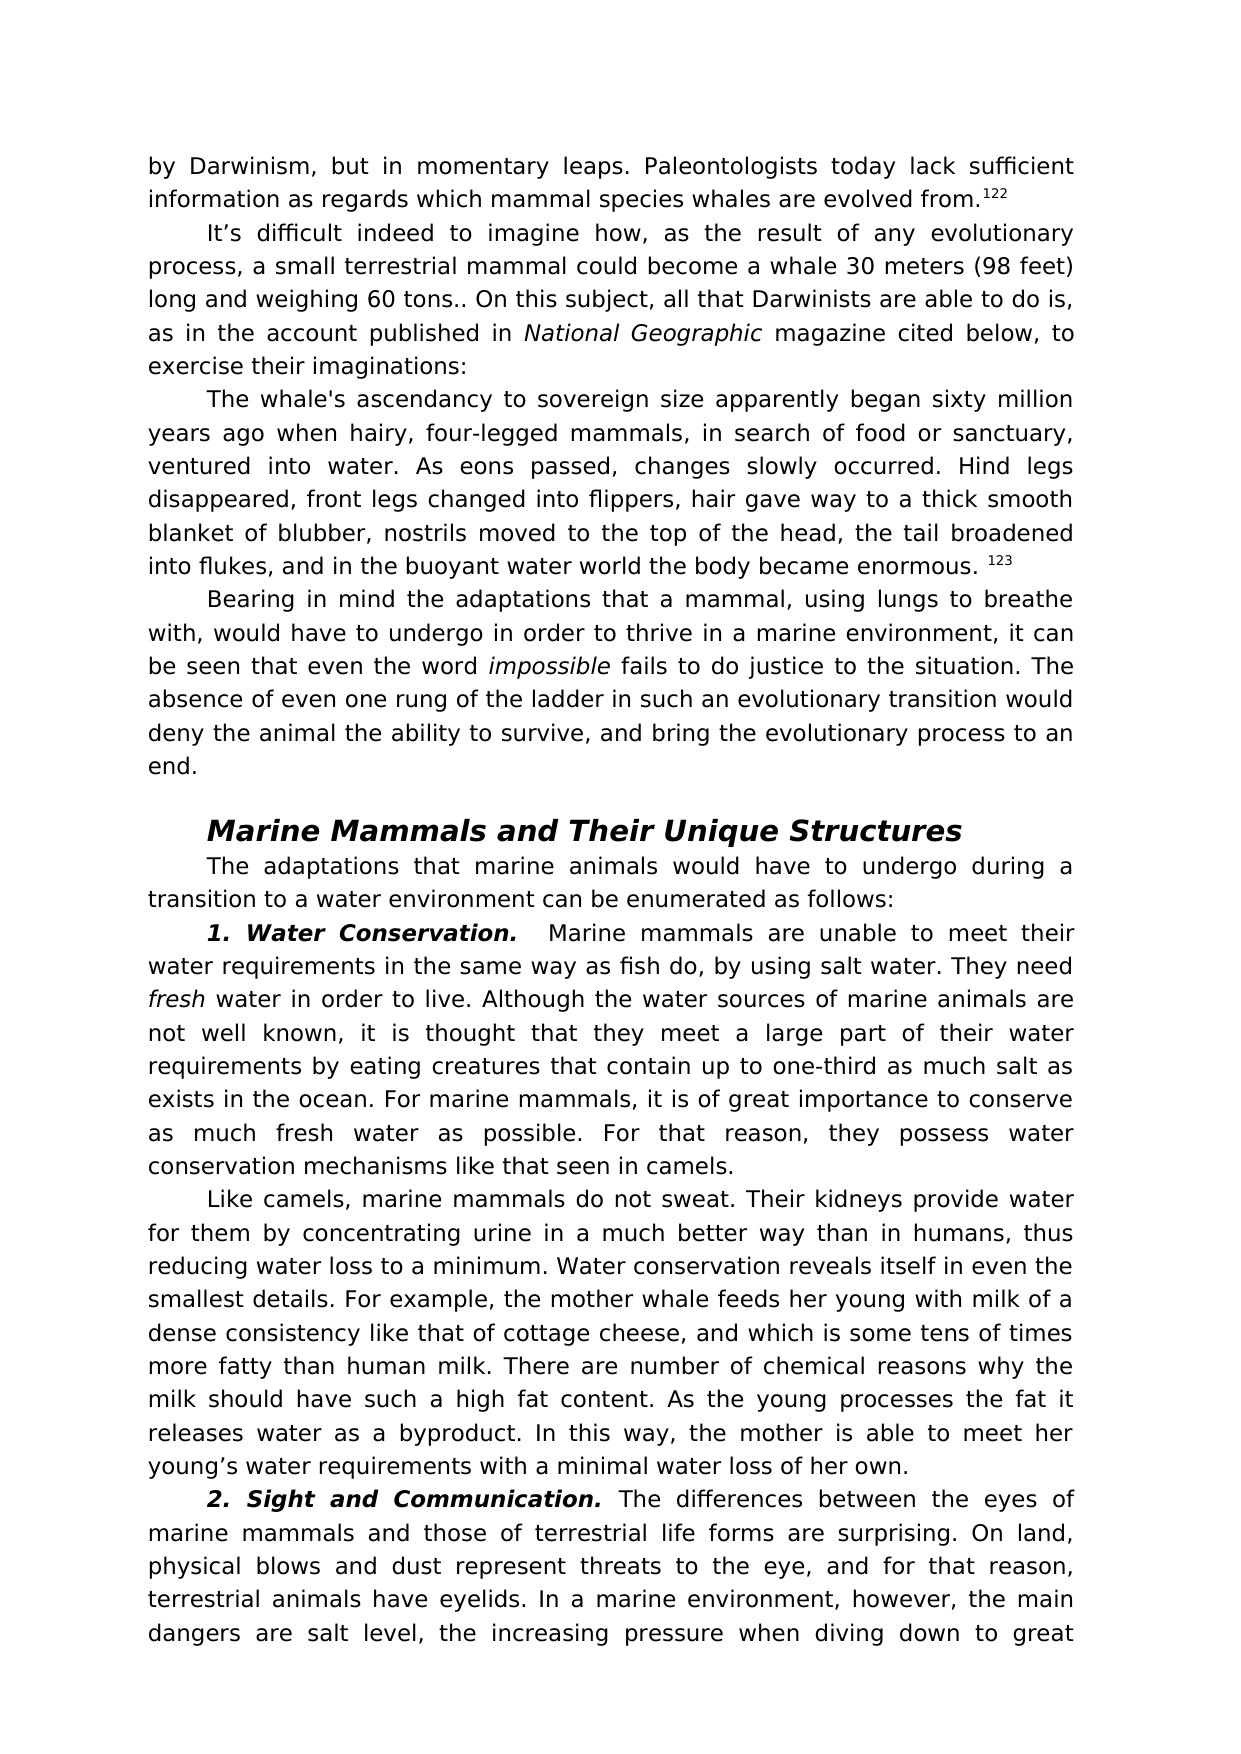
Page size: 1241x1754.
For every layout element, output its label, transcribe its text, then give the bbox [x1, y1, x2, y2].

text It’s difficult indeed to imagine how, as the result of any evolutionary process, a small terrestrial mammal could become a whale 30 meters (98 feet) long and weighing 60 tons.. On this subject, all that Darwinists are able to do is, as in the account published in National Geographic magazine cited below, to exercise their imaginations: [148, 214, 1075, 381]
text 2. Sight and Communication. The differences between the eyes of marine mammals and those of terrestrial life forms are surprising. On land, physical blows and dust represent threats to the eye, and for that reason, terrestrial animals have eyelids. In a marine environment, however, the main dangers are salt level, the increasing pressure when diving down to great [148, 1481, 1075, 1648]
text Like camels, marine mammals do not sweat. Their kidneys provide water for them by concentrating urine in a much better way than in humans, thus reducing water loss to a minimum. Water conservation reveals itself in even the smallest details. For example, the mother whale feeds her young with milk of a dense consistency like that of cottage cheese, and which is some tens of times more fatty than human milk. There are number of chemical reasons why the milk should have such a high fat content. As the young processes the fat it releases water as a byproduct. In this way, the mother is able to meet her young’s water requirements with a minimal water loss of her own. [148, 1181, 1075, 1481]
text Bearing in mind the adaptations that a mammal, using lungs to breathe with, would have to undergo in order to thrive in a marine environment, it can be seen that even the word impossible fails to do justice to the situation. The absence of even one rung of the ladder in such an evolutionary transition would deny the animal the ability to survive, and bring the evolutionary process to an end. [148, 581, 1075, 781]
text Marine Mammals and Their Unique Structures [148, 814, 1075, 848]
text by Darwinism, but in momentary leaps. Paleontologists today lack sufficient information as regards which mammal species whales are evolved from. [148, 148, 1075, 214]
text The adaptations that marine animals would have to undergo during a transition to a water environment can be enumerated as follows: [148, 848, 1075, 914]
text The whale's ascendancy to sovereign size apparently began sixty million years ago when hairy, four-legged mammals, in search of food or sanctuary, ventured into water. As eons passed, changes slowly occurred. Hind legs disappeared, front legs changed into flippers, hair gave way to a thick smooth blanket of blubber, nostrils moved to the top of the head, the tail broadened into flukes, and in the buoyant water world the body became enormous. [148, 381, 1075, 581]
text 1. Water Conservation. Marine mammals are unable to meet their water requirements in the same way as fish do, by using salt water. They need fresh water in order to live. Although the water sources of marine animals are not well known, it is thought that they meet a large part of their water requirements by eating creatures that contain up to one-third as much salt as exists in the ocean. For marine mammals, it is of great importance to conserve as much fresh water as possible. For that reason, they possess water conservation mechanisms like that seen in camels. [148, 914, 1075, 1181]
